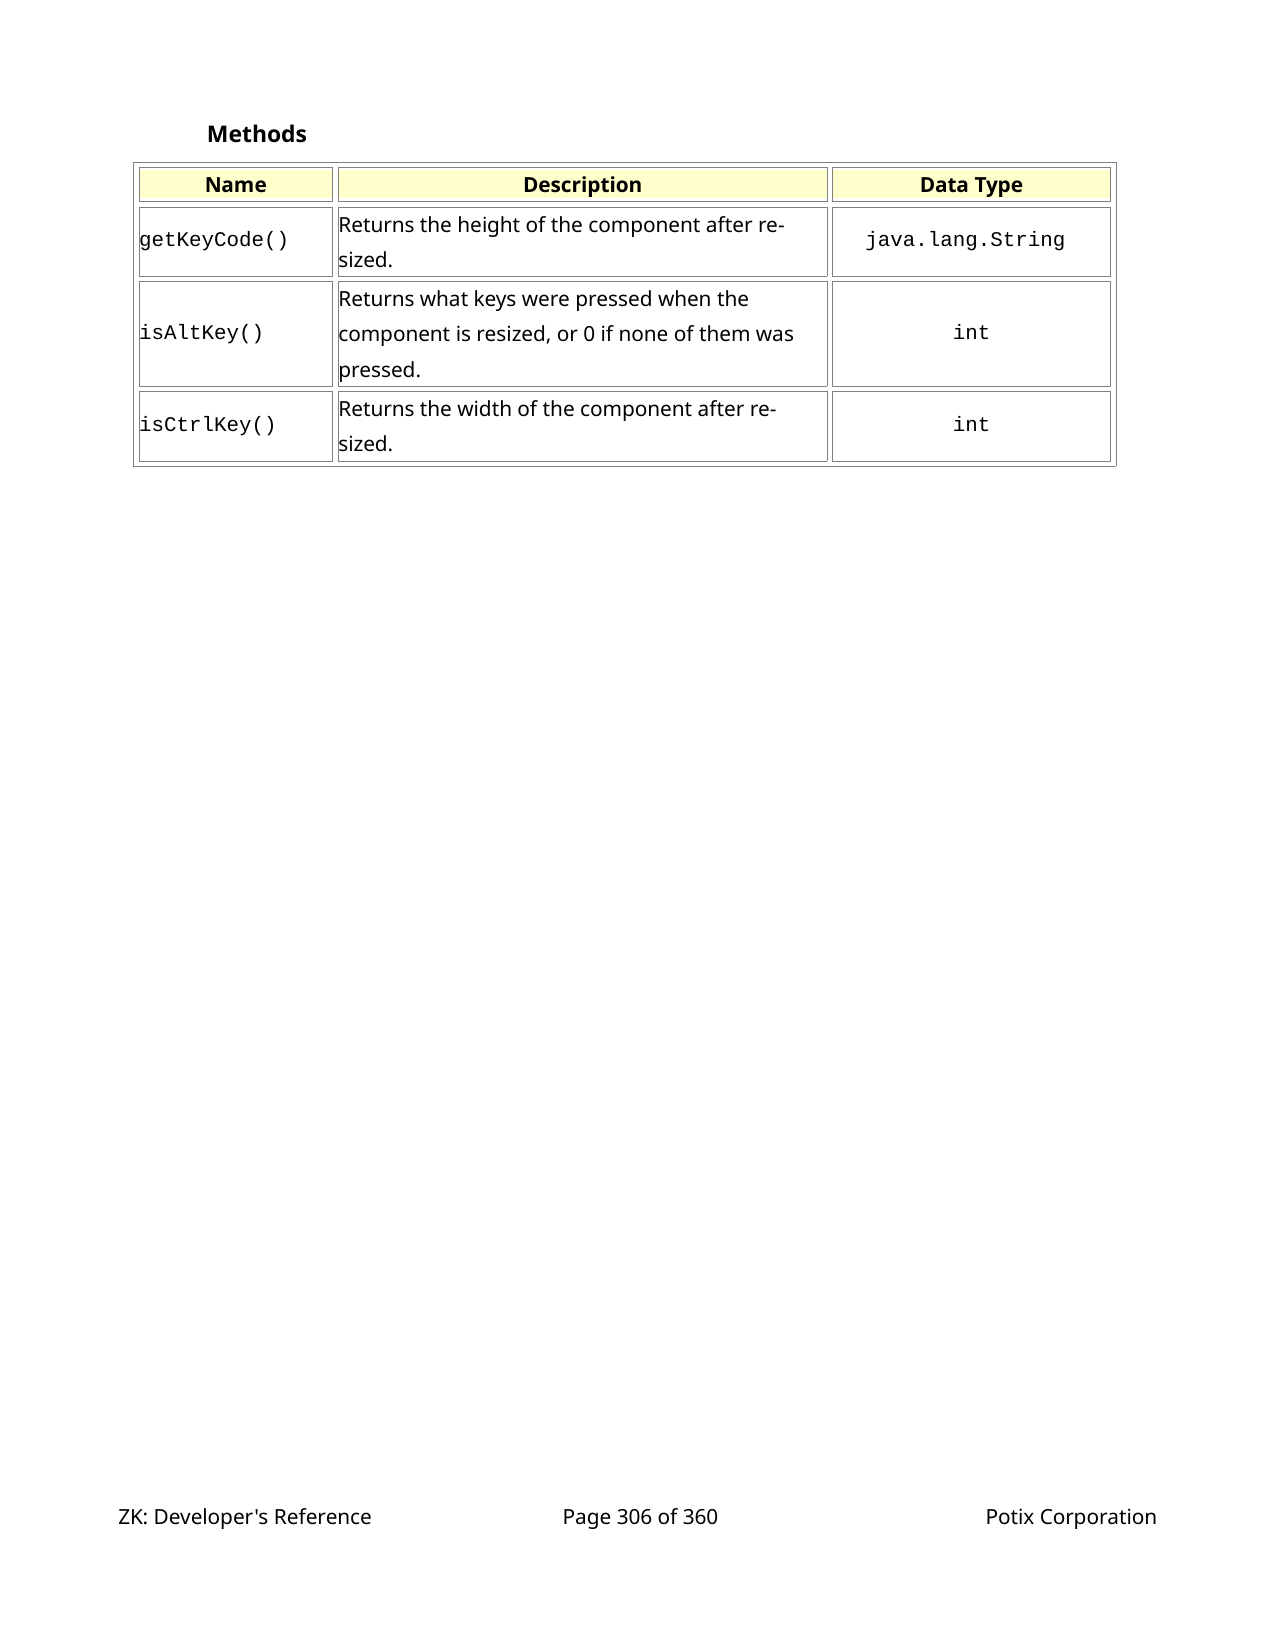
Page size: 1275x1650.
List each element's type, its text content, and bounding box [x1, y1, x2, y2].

table_cell isCtrlKey() [136, 386, 335, 461]
table_cell getKeyCode() [136, 201, 335, 276]
table_cell Returns what keys were pressed when the component is resized, or 0 if none of them was pressed. [335, 276, 830, 386]
subtitle Methods [207, 118, 1157, 149]
table_cell isAltKey() [136, 276, 335, 386]
table_cell java.lang.String [830, 201, 1113, 276]
table_cell Returns the height of the component after re-sized. [335, 201, 830, 276]
table_header Description [335, 163, 830, 201]
table_cell int [830, 386, 1113, 461]
table_cell Returns the width of the component after re-sized. [335, 386, 830, 461]
table_header Name [136, 163, 335, 201]
table_header Data Type [830, 163, 1113, 201]
table_cell int [830, 276, 1113, 386]
